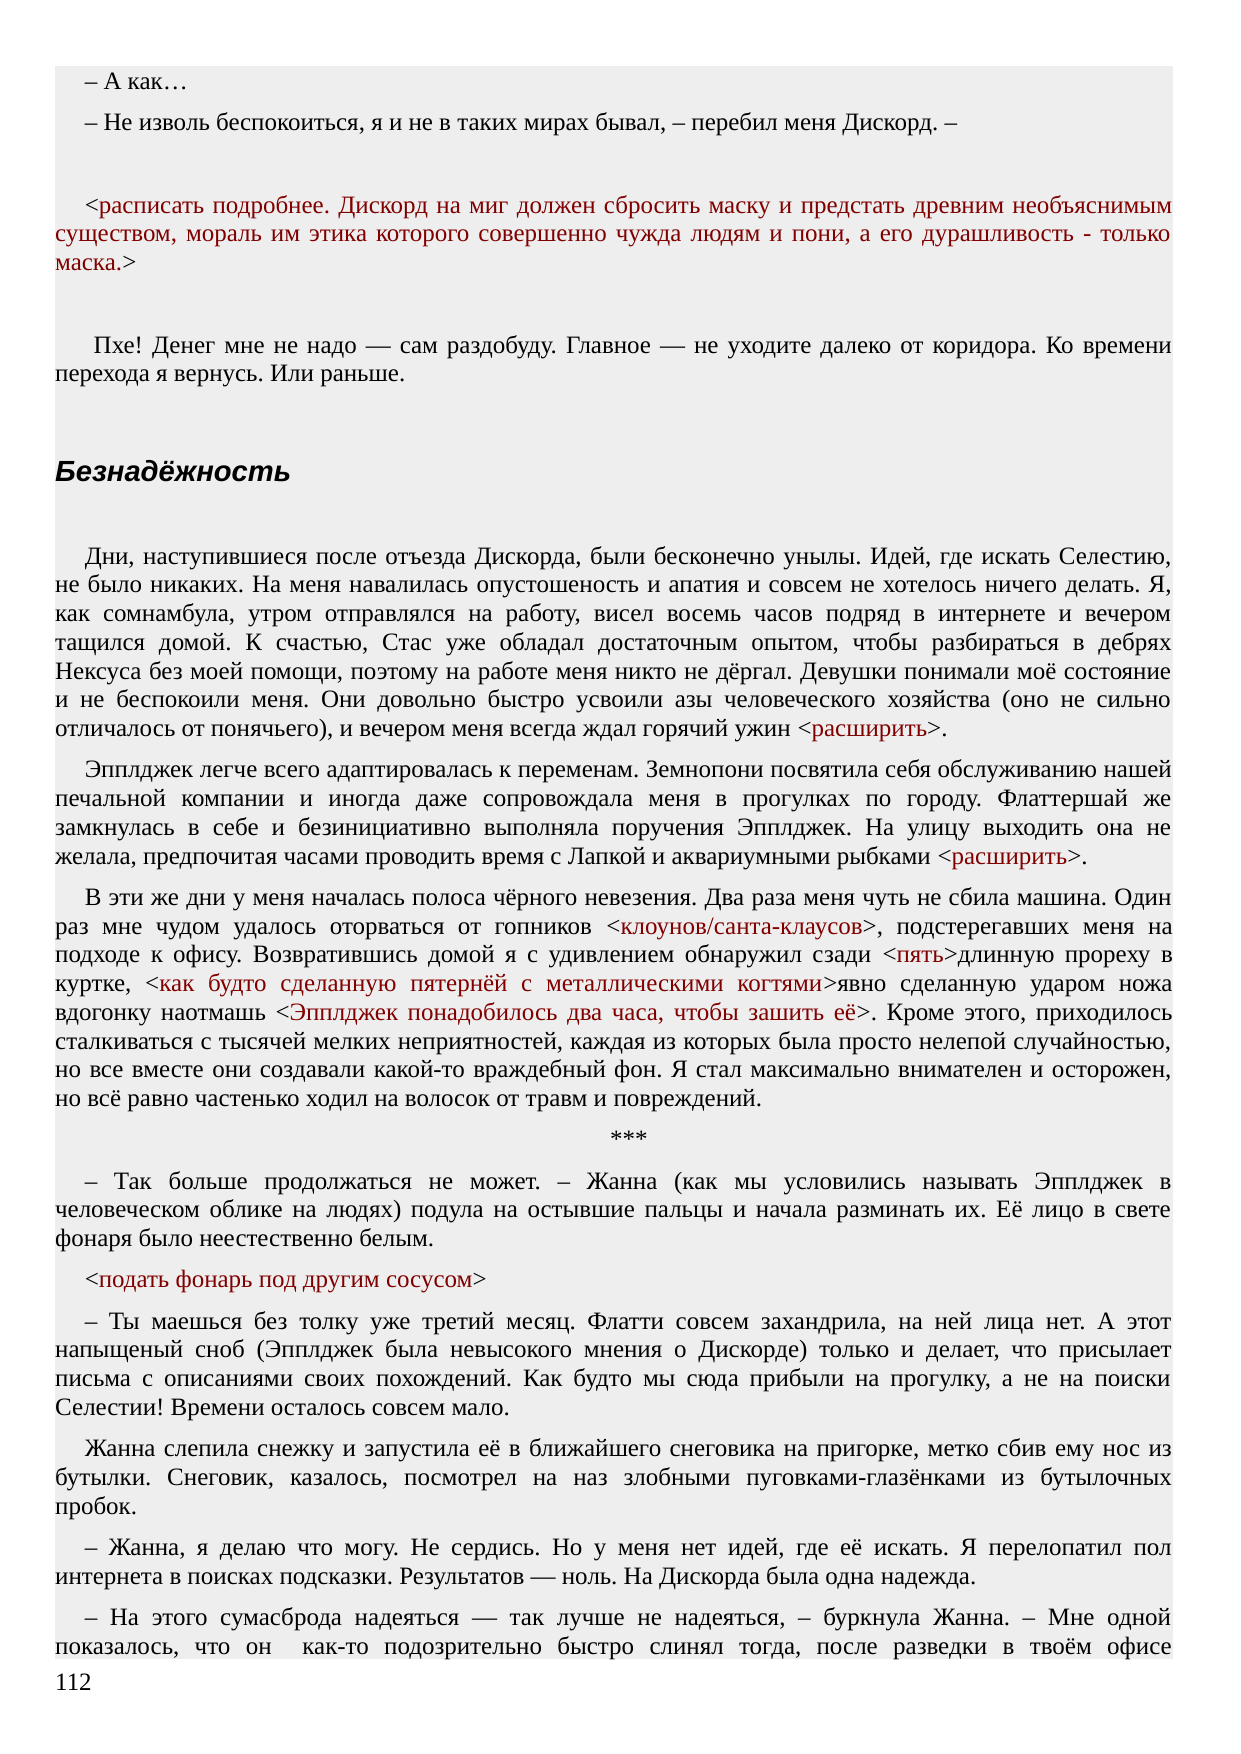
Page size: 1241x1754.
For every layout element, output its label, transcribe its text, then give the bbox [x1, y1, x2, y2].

text – Жанна, я делаю что могу. Не сердись. Но у меня нет идей, где её искать. Я перелопатил пол интернета в поисках подсказки. Результатов — ноль. На Дискорда была одна надежда. [55, 1532, 1173, 1589]
text – Так больше продолжаться не может. – Жанна (как мы условились называть Эпплджек в человеческом облике на людях) подула на остывшие пальцы и начала разминать их. Её лицо в свете фонаря было неестественно белым. [55, 1166, 1173, 1252]
text – А как… [55, 66, 1173, 95]
text Дни, наступившиеся после отъезда Дискорда, были бесконечно унылы. Идей, где искать Селестию, не было никаких. На меня навалилась опустошеность и апатия и совсем не хотелось ничего делать. Я, как сомнамбула, утром отправлялся на работу, висел восемь часов подряд в интернете и вечером тащился домой. К счастью, Стас уже обладал достаточным опытом, чтобы разбираться в дебрях Нексуса без моей помощи, поэтому на работе меня никто не дёргал. Девушки понимали моё состояние и не беспокоили меня. Они довольно быстро усвоили азы человеческого хозяйства (оно не сильно отличалось от понячьего), и вечером меня всегда ждал горячий ужин <расширить>. [55, 541, 1173, 742]
text *** [55, 1124, 1173, 1153]
text Пхе! Денег мне не надо — сам раздобуду. Главное — не уходите далеко от коридора. Ко времени перехода я вернусь. Или раньше. [55, 330, 1173, 387]
text – Ты маешься без толку уже третий месяц. Флатти совсем захандрила, на ней лица нет. А этот напыщеный сноб (Эпплджек была невысокого мнения о Дискорде) только и делает, что присылает письма с описаниями своих похождений. Как будто мы сюда прибыли на прогулку, а не на поиски Селестии! Времени осталось совсем мало. [55, 1306, 1173, 1421]
text Жанна слепила снежку и запустила её в ближайшего снеговика на пригорке, метко сбив ему нос из бутылки. Снеговик, казалось, посмотрел на наз злобными пуговками-глазёнками из бутылочных пробок. [55, 1433, 1173, 1519]
text В эти же дни у меня началась полоса чёрного невезения. Два раза меня чуть не сбила машина. Один раз мне чудом удалось оторваться от гопников <клоунов/санта-клаусов>, подстерегавших меня на подходе к офису. Возвратившись домой я с удивлением обнаружил сзади <пять>длинную прореху в куртке, <как будто сделанную пятернёй с металлическими когтями>явно сделанную ударом ножа вдогонку наотмашь <Эпплджек понадобилось два часа, чтобы зашить её>. Кроме этого, приходилось сталкиваться с тысячей мелких неприятностей, каждая из которых была просто нелепой случайностью, но все вместе они создавали какой-то враждебный фон. Я стал максимально внимателен и осторожен, но всё равно частенько ходил на волосок от травм и повреждений. [55, 882, 1173, 1112]
subtitle Безнадёжность [55, 453, 1173, 487]
text – Не изволь беспокоиться, я и не в таких мирах бывал, – перебил меня Дискорд. – [55, 107, 1173, 136]
text <подать фонарь под другим сосусом> [55, 1264, 1173, 1293]
text – На этого сумасброда надеяться — так лучше не надеяться, – буркнула Жанна. – Мне одной показалось, что он как-то подозрительно быстро слинял тогда, после разведки в твоём офисе [55, 1602, 1173, 1659]
text Эпплджек легче всего адаптировалась к переменам. Земнопони посвятила себя обслуживанию нашей печальной компании и иногда даже сопровождала меня в прогулках по городу. Флаттершай же замкнулась в себе и безинициативно выполняла поручения Эпплджек. На улицу выходить она не желала, предпочитая часами проводить время с Лапкой и аквариумными рыбками <расширить>. [55, 754, 1173, 869]
text <расписать подробнее. Дискорд на миг должен сбросить маску и предстать древним необъяснимым существом, мораль им этика которого совершенно чужда людям и пони, а его дурашливость - только маска.> [55, 190, 1173, 276]
